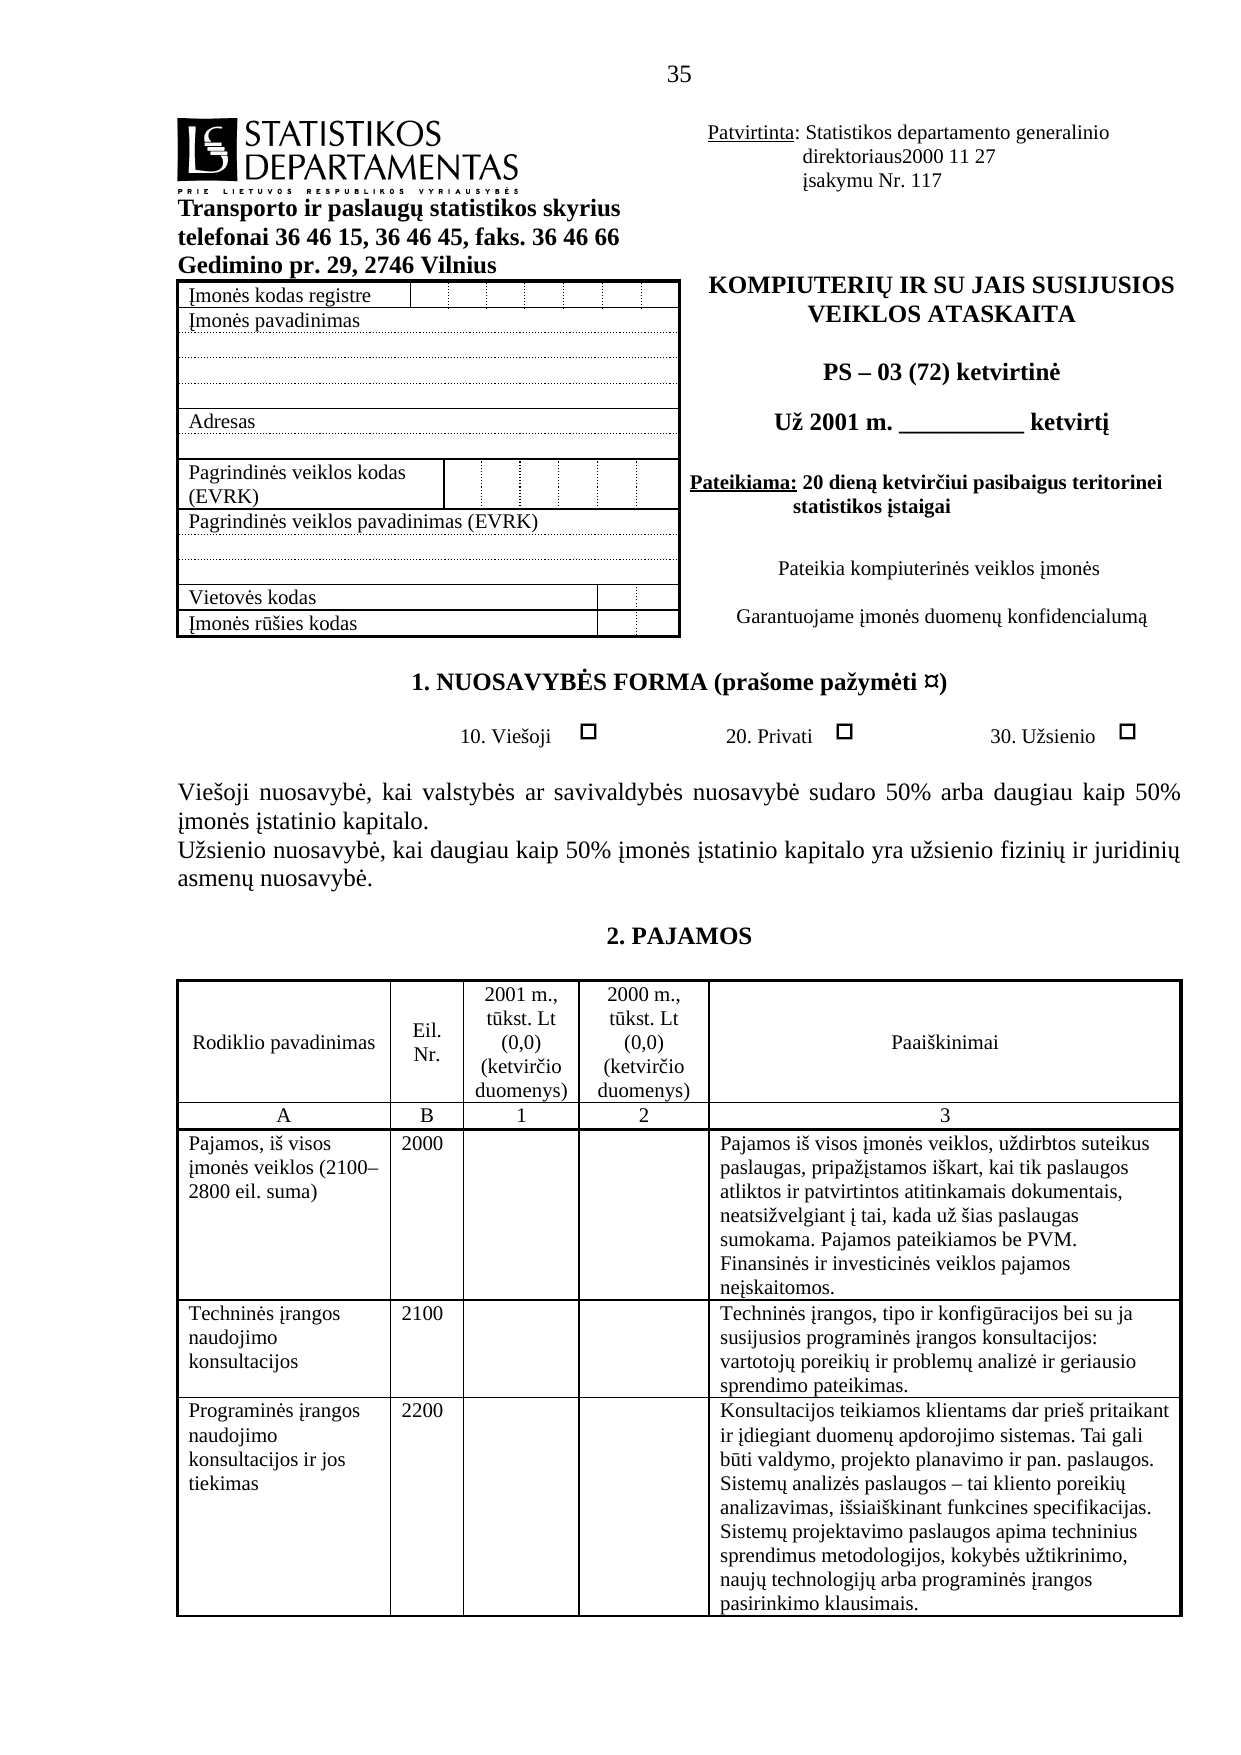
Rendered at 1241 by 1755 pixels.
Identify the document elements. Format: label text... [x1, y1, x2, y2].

table_cell [179, 559, 678, 584]
table_cell Vietovės kodas [179, 585, 597, 609]
table_cell [598, 460, 637, 508]
text Užsienio nuosavybė, kai daugiau kaip 50% įmonės įstatinio kapitalo yra užsienio fizinių ir juridinių asmenų nuosavybė. [177, 835, 1181, 892]
table_cell [179, 357, 678, 382]
table_header [411, 283, 448, 307]
table_header [525, 283, 563, 307]
text telefonai 36 46 15, 36 46 45, faks. 36 46 66 [177, 222, 1181, 251]
table_header  [824, 724, 875, 748]
text 2. PAJAMOS [177, 921, 1181, 950]
table_header [563, 283, 602, 307]
table_header 10. Viešoji [177, 724, 568, 748]
table_cell Pajamos iš visos įmonės veiklos, uždirbtos suteikus paslaugas, pripažįstamos iškart, kai tik paslaugos atliktos ir patvirtintos atitinkamais dokumentais, neatsižvelgiant į tai, kada už šias paslaugas sumokama. Pajamos pateikiamos be PVM. Finansinės ir investicinės veiklos pajamos neįskaitomos. [710, 1131, 1179, 1299]
table_cell 2200 [391, 1398, 463, 1615]
table_cell [179, 332, 678, 357]
table_cell Techninės įrangos naudojimo konsultacijos [179, 1301, 390, 1397]
table_cell Techninės įrangos, tipo ir konfigūracijos bei su ja susijusios programinės įrangos konsultacijos: vartotojų poreikių ir problemų analizė ir geriausio sprendimo pateikimas. [710, 1301, 1179, 1397]
text Gedimino pr. 29, 2746 Vilnius [177, 251, 1181, 279]
text 1. NUOSAVYBĖS FORMA (prašome pažymėti ) [177, 667, 1181, 696]
table_header [449, 283, 486, 307]
table_cell [179, 433, 678, 458]
table_cell [464, 1131, 578, 1299]
table_cell [445, 460, 482, 508]
table_cell [580, 1398, 708, 1615]
table_cell [464, 1398, 578, 1615]
table_cell [482, 460, 520, 508]
table_header Eil. Nr. [391, 982, 463, 1102]
table_header 2001 m., tūkst. Lt (0,0) (ketvirčio duomenys) [464, 982, 578, 1102]
table_cell [637, 460, 678, 508]
table_header [641, 283, 678, 307]
table_cell Adresas [179, 409, 678, 433]
table_cell Pagrindinės veiklos pavadinimas (EVRK) [179, 510, 678, 533]
table_cell Įmonės rūšies kodas [179, 611, 597, 635]
table_header [602, 283, 641, 307]
table_header  [1107, 724, 1181, 748]
table_header Rodiklio pavadinimas [179, 982, 390, 1102]
table_cell [520, 460, 558, 508]
table_header 30. Užsienio [875, 724, 1107, 748]
table_cell [580, 1131, 708, 1299]
table_cell [464, 1301, 578, 1397]
table_cell [598, 611, 637, 635]
table_header Paaiškinimai [710, 982, 1179, 1102]
table_cell Pajamos, iš visos įmonės veiklos (2100–2800 eil. suma) [179, 1131, 390, 1299]
table_cell [637, 585, 678, 609]
table_cell [179, 383, 678, 407]
table_header Įmonės kodas registre [179, 283, 410, 307]
table_cell 3 [710, 1103, 1179, 1127]
table_cell [179, 534, 678, 559]
table_cell 2000 [391, 1131, 463, 1299]
table_cell 2 [580, 1103, 708, 1127]
table_header [486, 283, 524, 307]
table_cell [559, 460, 597, 508]
table_header  [568, 724, 636, 748]
table_cell [580, 1301, 708, 1397]
table_header 20. Privati [636, 724, 824, 748]
table_cell [598, 585, 637, 609]
table_cell Įmonės pavadinimas [179, 308, 678, 332]
table_cell A [179, 1103, 390, 1127]
table_cell Konsultacijos teikiamos klientams dar prieš pritaikant ir įdiegiant duomenų apdorojimo sistemas. Tai gali būti valdymo, projekto planavimo ir pan. paslaugos. Sistemų analizės paslaugos – tai kliento poreikių analizavimas, išsiaiškinant funkcines specifikacijas. Sistemų projektavimo paslaugos apima techninius sprendimus metodologijos, kokybės užtikrinimo, naujų technologijų arba programinės įrangos pasirinkimo klausimais. [710, 1398, 1179, 1615]
table_cell [637, 611, 678, 635]
table_cell B [391, 1103, 463, 1127]
table_cell Programinės įrangos naudojimo konsultacijos ir jos tiekimas [179, 1398, 390, 1615]
text Viešoji nuosavybė, kai valstybės ar savivaldybės nuosavybė sudaro 50% arba daugiau kaip 50% įmonės įstatinio kapitalo. [177, 777, 1181, 835]
table_cell Pagrindinės veiklos kodas (EVRK) [179, 460, 443, 508]
table_cell 1 [464, 1103, 578, 1127]
text Transporto ir paslaugų statistikos skyrius [177, 193, 1181, 222]
table_header 2000 m., tūkst. Lt (0,0) (ketvirčio duomenys) [580, 982, 708, 1102]
table_cell 2100 [391, 1301, 463, 1397]
